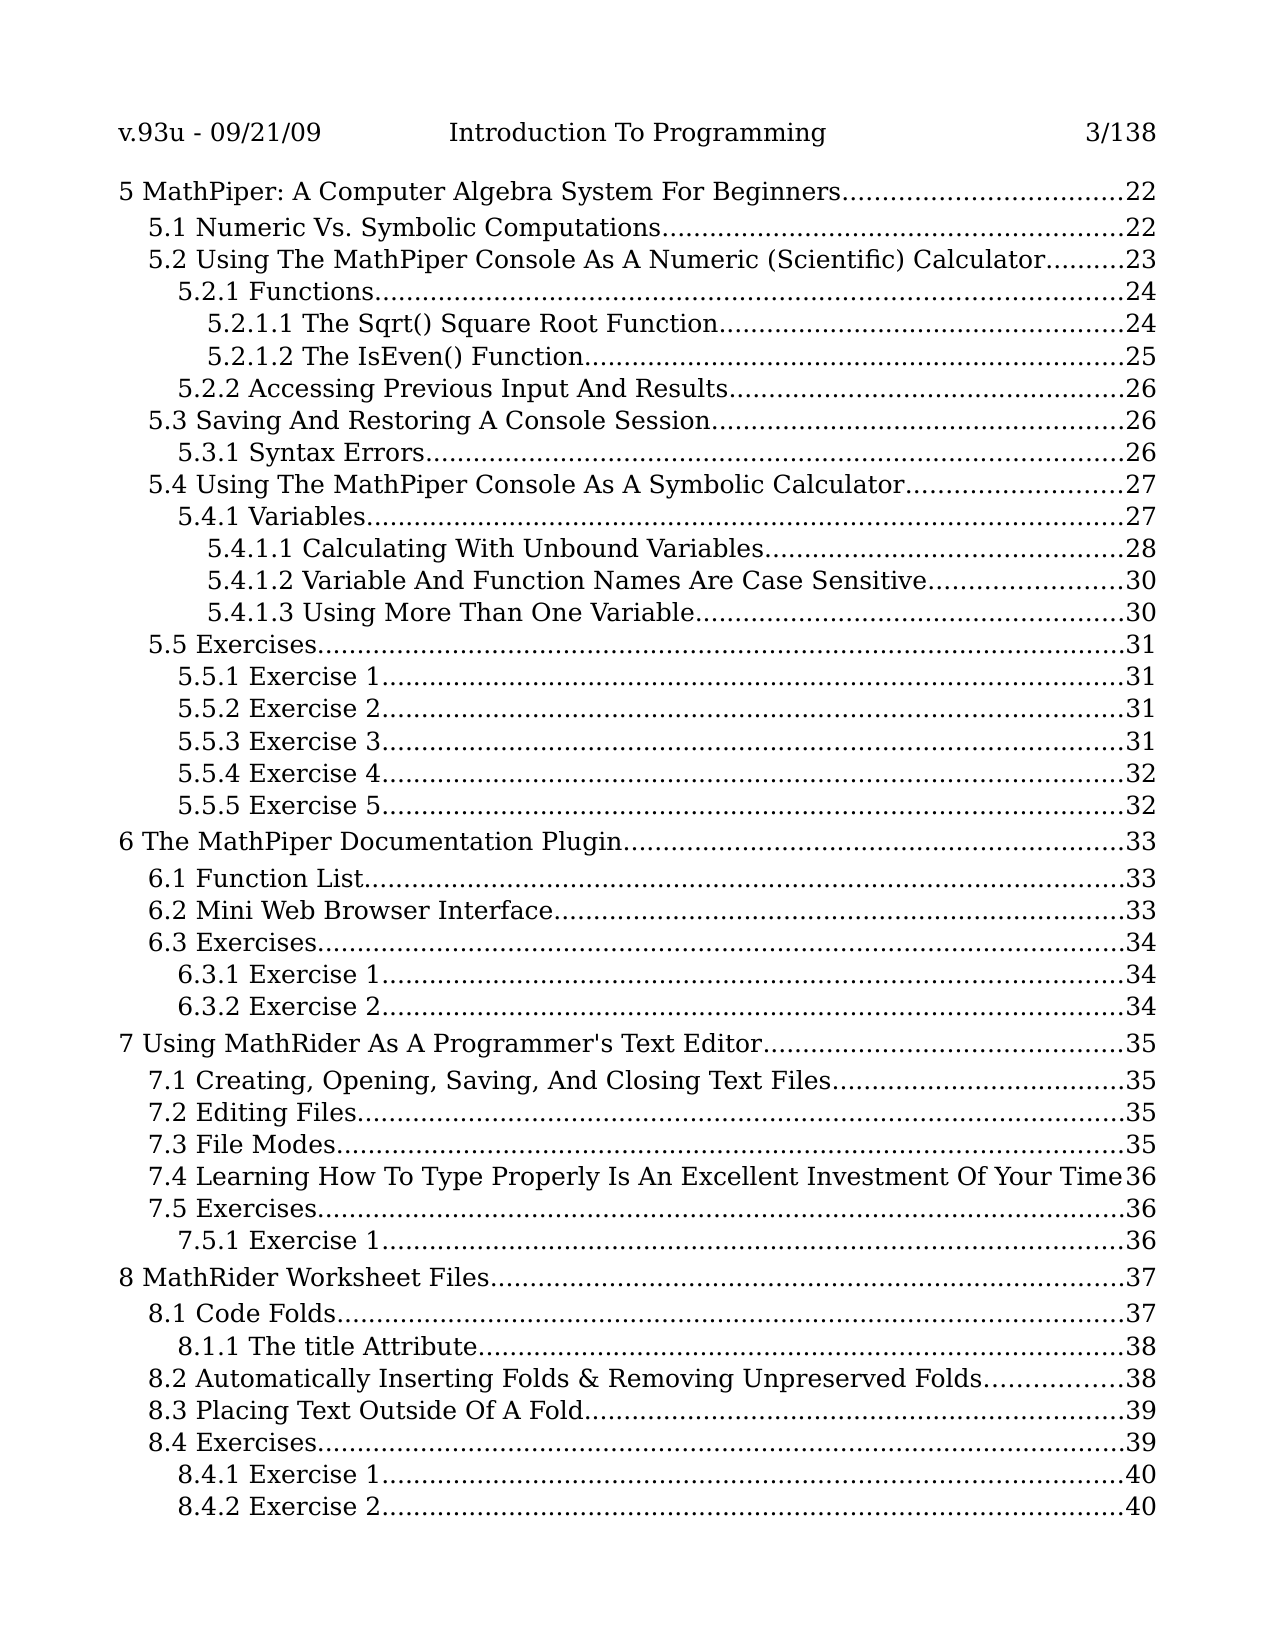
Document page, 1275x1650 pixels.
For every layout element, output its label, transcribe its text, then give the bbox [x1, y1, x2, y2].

text 5.5.2 Exercise 2 31 [177, 695, 1157, 724]
text 8.4 Exercises 39 [148, 1428, 1157, 1457]
text 5.5.3 Exercise 3 31 [177, 727, 1157, 756]
text 8.4.1 Exercise 1 40 [177, 1460, 1157, 1489]
text 7 Using MathRider As A Programmer's Text Editor 35 [118, 1029, 1157, 1058]
text 5.4.1.1 Calculating With Unbound Variables 28 [207, 534, 1157, 563]
text 5.2.1.1 The Sqrt() Square Root Function 24 [207, 310, 1157, 339]
text 7.4 Learning How To Type Properly Is An Excellent Investment Of Your Time 36 [148, 1162, 1157, 1191]
text 5.3 Saving And Restoring A Console Session 26 [148, 406, 1157, 435]
text 6.3.2 Exercise 2 34 [177, 993, 1157, 1022]
text 8.1 Code Folds 37 [148, 1300, 1157, 1329]
text 6.3 Exercises 34 [148, 928, 1157, 958]
text 6.2 Mini Web Browser Interface 33 [148, 896, 1157, 926]
text 5.2.1 Functions 24 [177, 278, 1157, 307]
text 5.2 Using The MathPiper Console As A Numeric (Scientific) Calculator 23 [148, 246, 1157, 275]
text 5.5.1 Exercise 1 31 [177, 663, 1157, 692]
text 6 The MathPiper Documentation Plugin 33 [118, 828, 1157, 857]
text 6.3.1 Exercise 1 34 [177, 961, 1157, 990]
text 7.1 Creating, Opening, Saving, And Closing Text Files 35 [148, 1066, 1157, 1095]
text 7.5.1 Exercise 1 36 [177, 1226, 1157, 1256]
text 7.3 File Modes 35 [148, 1130, 1157, 1159]
text 5.4.1.2 Variable And Function Names Are Case Sensitive 30 [207, 566, 1157, 596]
text 8.1.1 The title Attribute 38 [177, 1332, 1157, 1361]
text 8.2 Automatically Inserting Folds & Removing Unpreserved Folds 38 [148, 1364, 1157, 1393]
text 5.2.2 Accessing Previous Input And Results 26 [177, 374, 1157, 403]
text 8 MathRider Worksheet Files 37 [118, 1263, 1157, 1292]
text 5 MathPiper: A Computer Algebra System For Beginners 22 [118, 177, 1157, 206]
text 7.5 Exercises 36 [148, 1194, 1157, 1223]
text 5.4 Using The MathPiper Console As A Symbolic Calculator 27 [148, 470, 1157, 499]
text 5.3.1 Syntax Errors 26 [177, 438, 1157, 467]
text 5.4.1 Variables 27 [177, 502, 1157, 531]
text 7.2 Editing Files 35 [148, 1098, 1157, 1127]
text 5.5.5 Exercise 5 32 [177, 791, 1157, 820]
text 5.5 Exercises 31 [148, 631, 1157, 660]
text 5.2.1.2 The IsEven() Function 25 [207, 342, 1157, 371]
text 5.4.1.3 Using More Than One Variable 30 [207, 598, 1157, 628]
text 5.5.4 Exercise 4 32 [177, 759, 1157, 788]
text 6.1 Function List 33 [148, 864, 1157, 893]
text 5.1 Numeric Vs. Symbolic Computations 22 [148, 213, 1157, 243]
text 8.3 Placing Text Outside Of A Fold 39 [148, 1396, 1157, 1425]
text 8.4.2 Exercise 2 40 [177, 1492, 1157, 1521]
